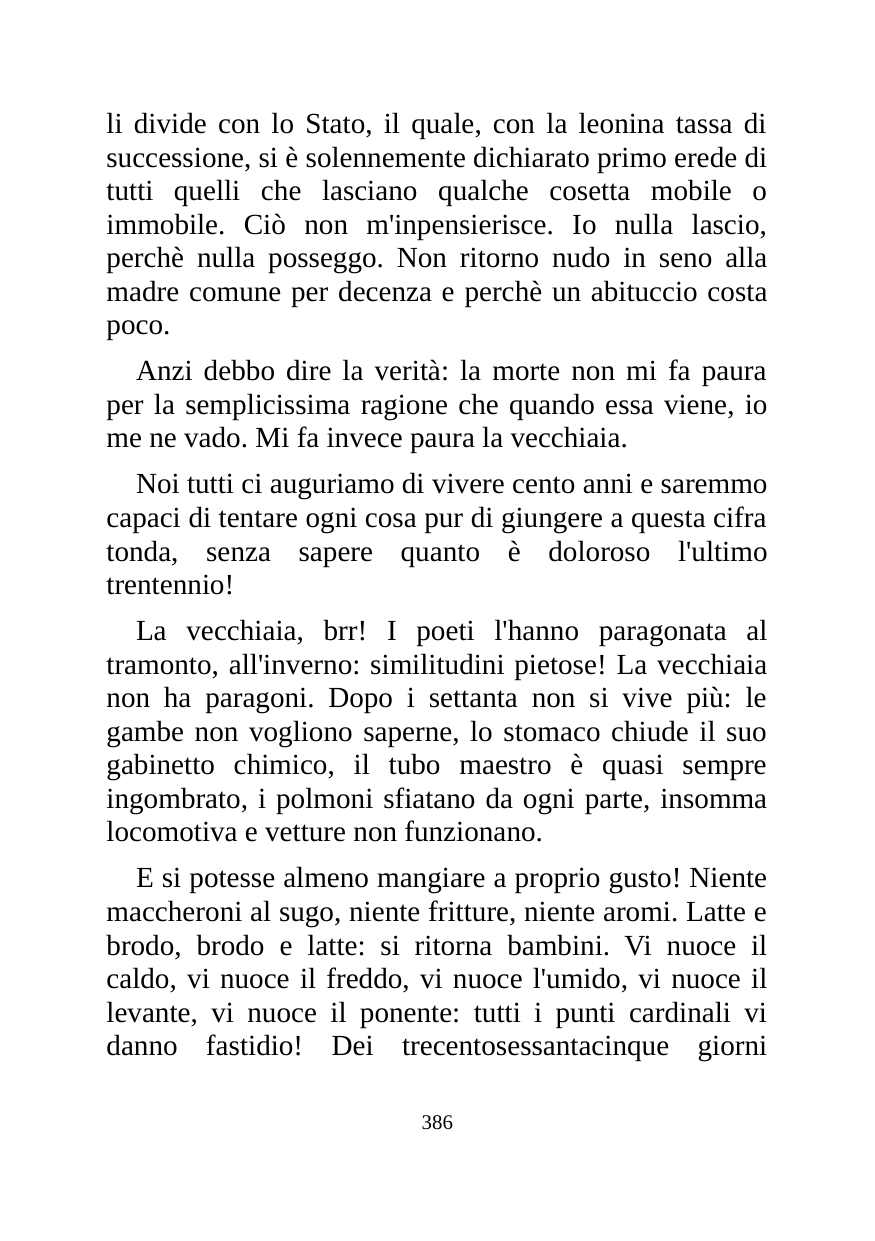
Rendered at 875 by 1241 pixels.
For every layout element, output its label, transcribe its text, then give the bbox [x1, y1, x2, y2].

text E si potesse almeno mangiare a proprio gusto! Niente maccheroni al sugo, niente fritture, niente aromi. Latte e brodo, brodo e latte: si ritorna bambini. Vi nuoce il caldo, vi nuoce il freddo, vi nuoce l'umido, vi nuoce il levante, vi nuoce il ponente: tutti i punti cardinali vi danno fastidio! Dei trecentosessantacinque giorni [106, 861, 768, 1062]
text La vecchiaia, brr! I poeti l'hanno paragonata al tramonto, all'inverno: similitudini pietose! La vecchiaia non ha paragoni. Dopo i settanta non si vive più: le gambe non vogliono saperne, lo stomaco chiude il suo gabinetto chimico, il tubo maestro è quasi sempre ingombrato, i polmoni sfiatano da ogni parte, insomma locomotiva e vetture non funzionano. [106, 613, 768, 848]
text li divide con lo Stato, il quale, con la leonina tassa di successione, si è solennemente dichiarato primo erede di tutti quelli che lasciano qualche cosetta mobile o immobile. Ciò non m'inpensierisce. Io nulla lascio, perchè nulla posseggo. Non ritorno nudo in seno alla madre comune per decenza e perchè un abituccio costa poco. [106, 106, 768, 341]
text Anzi debbo dire la verità: la morte non mi fa paura per la semplicissima ragione che quando essa viene, io me ne vado. Mi fa invece paura la vecchiaia. [106, 353, 768, 454]
text Noi tutti ci auguriamo di vivere cento anni e saremmo capaci di tentare ogni cosa pur di giungere a questa cifra tonda, senza sapere quanto è doloroso l'ultimo trentennio! [106, 467, 768, 601]
